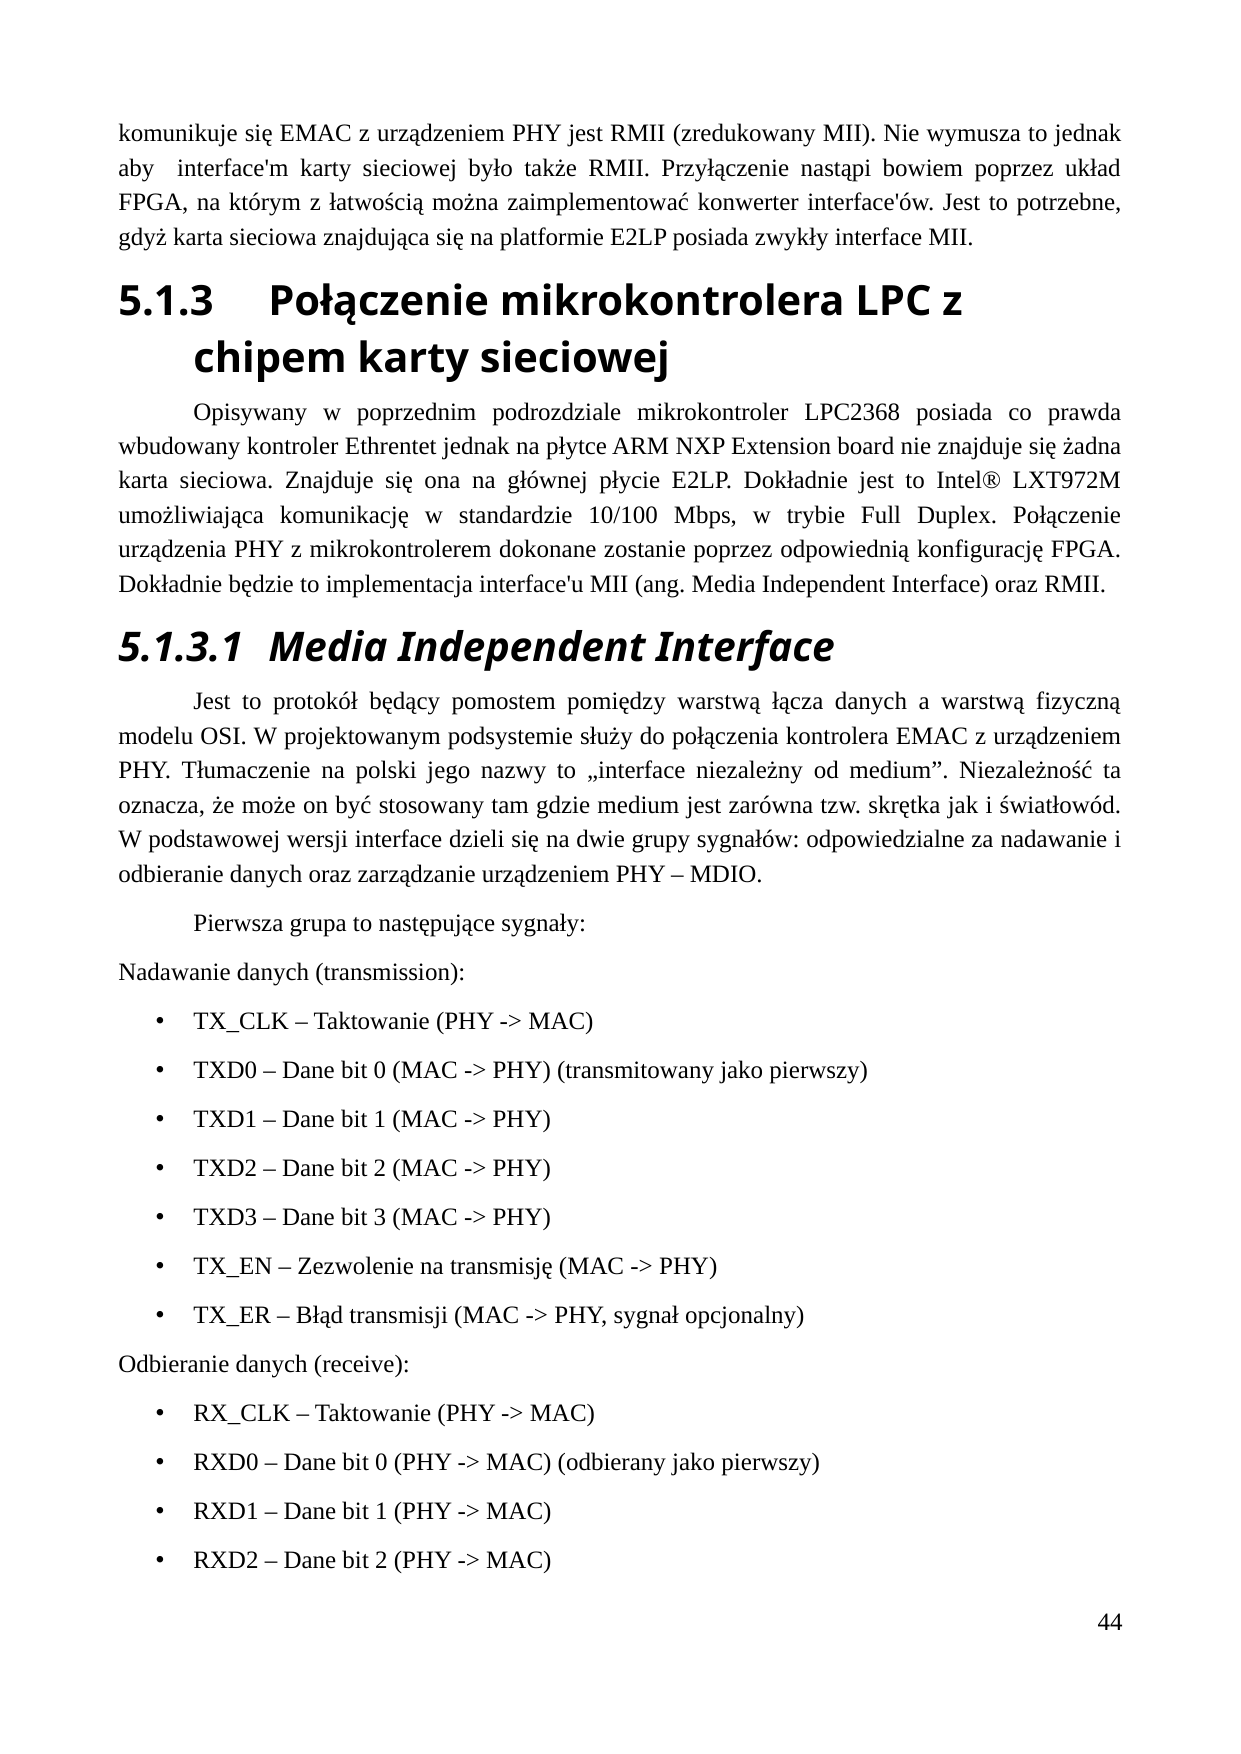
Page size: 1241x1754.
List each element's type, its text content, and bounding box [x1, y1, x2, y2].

subtitle Połączenie mikrokontrolera LPC z chipem karty sieciowej [118, 271, 1122, 384]
list RXD0 – Dane bit 0 (PHY -> MAC) (odbierany jako pierwszy) [156, 1447, 1122, 1476]
list TX_CLK – Taktowanie (PHY -> MAC) [156, 1006, 1122, 1034]
text Nadawanie danych (transmission): [118, 957, 1122, 986]
list TXD0 – Dane bit 0 (MAC -> PHY) (transmitowany jako pierwszy) [156, 1055, 1122, 1084]
text Odbieranie danych (receive): [118, 1349, 1122, 1378]
text komunikuje się EMAC z urządzeniem PHY jest RMII (zredukowany MII). Nie wymusza to jednak aby interface'm karty sieciowej było także RMII. Przyłączenie nastąpi bowiem poprzez układ FPGA, na którym z łatwością można zaimplementować konwerter interface'ów. Jest to potrzebne, gdyż karta sieciowa znajdująca się na platformie E2LP posiada zwykły interface MII. [118, 118, 1122, 250]
list TXD1 – Dane bit 1 (MAC -> PHY) [156, 1104, 1122, 1133]
list RXD1 – Dane bit 1 (PHY -> MAC) [156, 1496, 1122, 1525]
text Jest to protokół będący pomostem pomiędzy warstwą łącza danych a warstwą fizyczną modelu OSI. W projektowanym podsystemie służy do połączenia kontrolera EMAC z urządzeniem PHY. Tłumaczenie na polski jego nazwy to „interface niezależny od medium”. Niezależność ta oznacza, że może on być stosowany tam gdzie medium jest zarówna tzw. skrętka jak i światłowód. W podstawowej wersji interface dzieli się na dwie grupy sygnałów: odpowiedzialne za nadawanie i odbieranie danych oraz zarządzanie urządzeniem PHY – MDIO. [118, 686, 1122, 887]
subtitle Media Independent Interface [118, 618, 1122, 674]
list TX_EN – Zezwolenie na transmisję (MAC -> PHY) [156, 1251, 1122, 1280]
list TXD2 – Dane bit 2 (MAC -> PHY) [156, 1153, 1122, 1182]
list TX_ER – Błąd transmisji (MAC -> PHY, sygnał opcjonalny) [156, 1300, 1122, 1329]
list RX_CLK – Taktowanie (PHY -> MAC) [156, 1398, 1122, 1427]
list TXD3 – Dane bit 3 (MAC -> PHY) [156, 1202, 1122, 1231]
list RXD2 – Dane bit 2 (PHY -> MAC) [156, 1546, 1122, 1574]
text Opisywany w poprzednim podrozdziale mikrokontroler LPC2368 posiada co prawda wbudowany kontroler Ethrentet jednak na płytce ARM NXP Extension board nie znajduje się żadna karta sieciowa. Znajduje się ona na głównej płycie E2LP. Dokładnie jest to Intel® LXT972M umożliwiająca komunikację w standardzie 10/100 Mbps, w trybie Full Duplex. Połączenie urządzenia PHY z mikrokontrolerem dokonane zostanie poprzez odpowiednią konfigurację FPGA. Dokładnie będzie to implementacja interface'u MII (ang. Media Independent Interface) oraz RMII. [118, 397, 1122, 598]
text Pierwsza grupa to następujące sygnały: [118, 908, 1122, 936]
